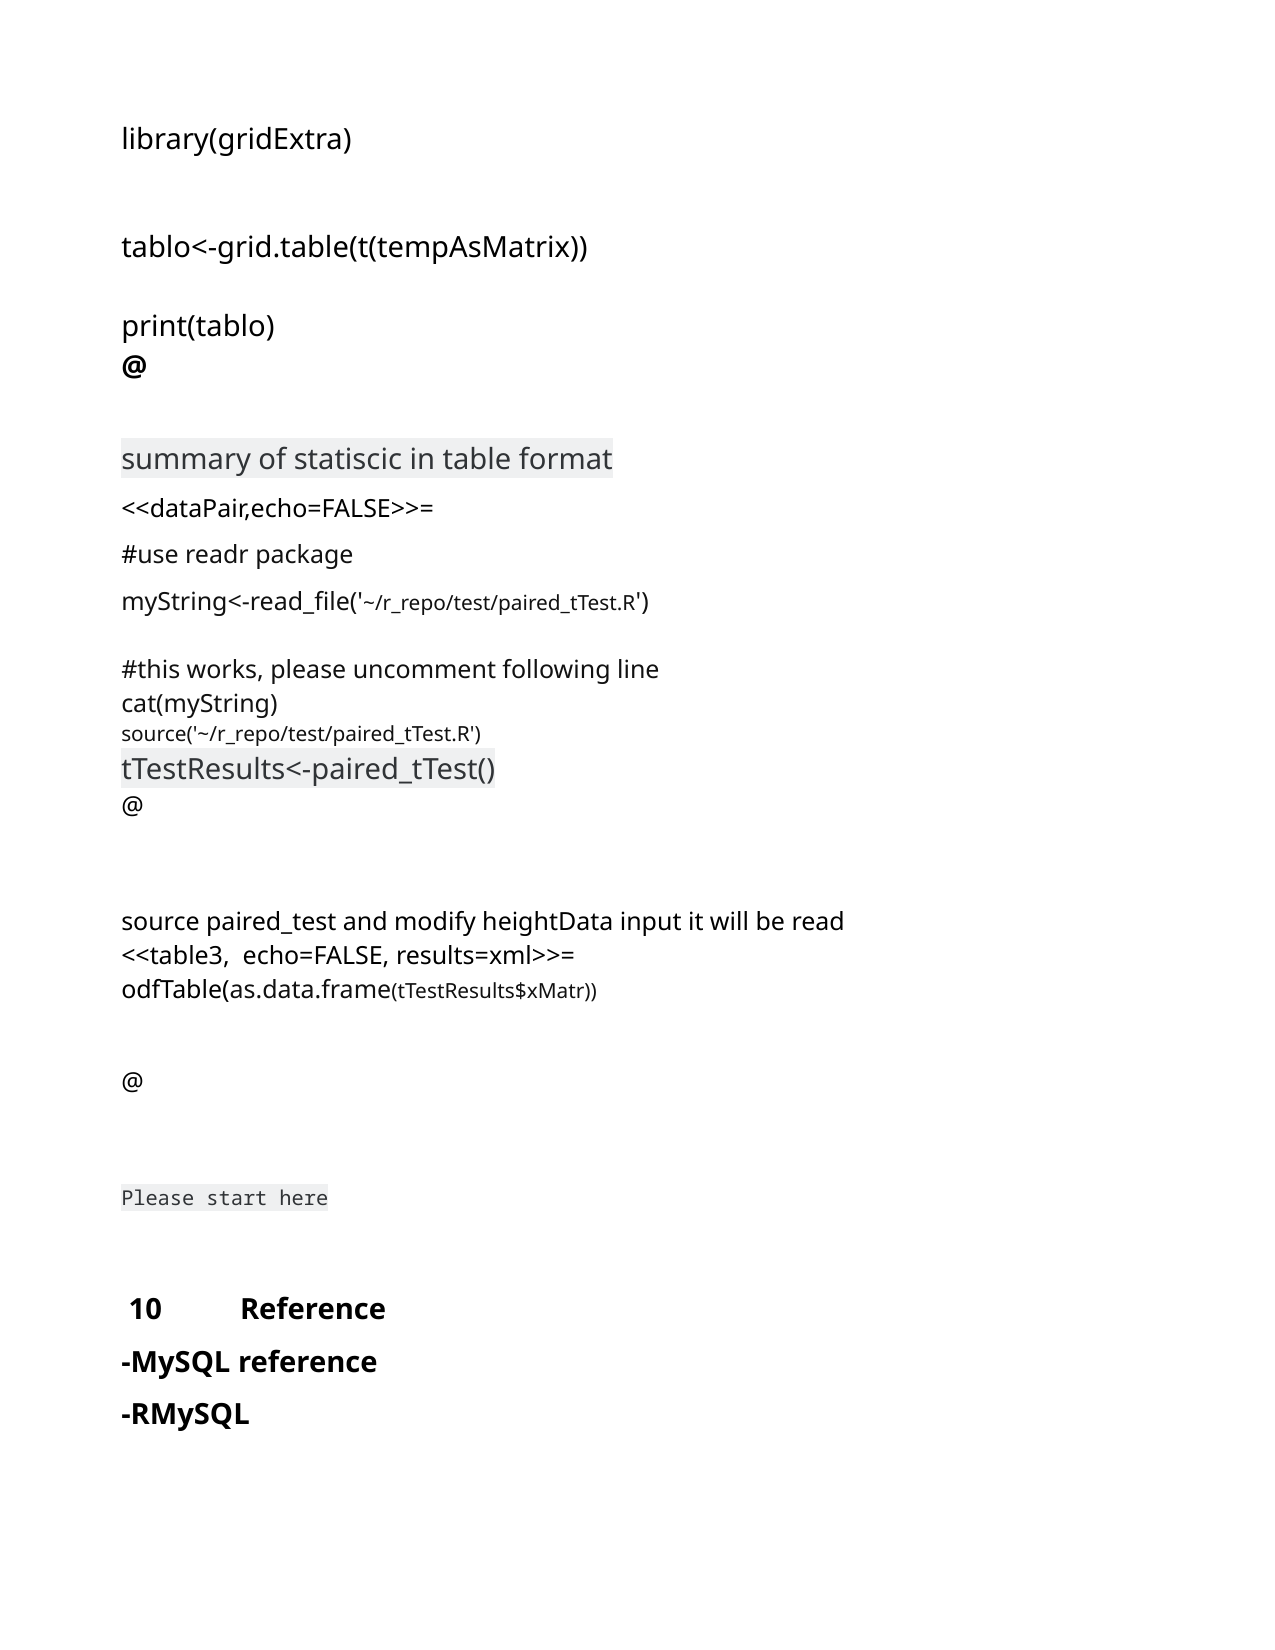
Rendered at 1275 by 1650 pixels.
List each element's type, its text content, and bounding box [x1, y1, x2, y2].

text tTestResults<-paired_tTest() [121, 748, 1158, 788]
text source paired_test and modify heightData input it will be read [121, 903, 1158, 937]
text myString<-read_file('~/r_repo/test/paired_tTest.R') [121, 583, 1158, 617]
text <<dataPair,echo=FALSE>>= [121, 490, 1158, 524]
text -MySQL reference [121, 1341, 1158, 1381]
text tablo<-grid.table(t(tempAsMatrix)) [121, 226, 1158, 266]
text odfTable(as.data.frame(tTestResults$xMatr)) [121, 972, 1158, 1006]
text -RMySQL [121, 1393, 1158, 1433]
text #use readr package [121, 537, 1158, 571]
subtitle Reference [121, 1289, 1158, 1328]
text library(gridExtra) [121, 118, 1158, 158]
text summary of statiscic in table format [121, 438, 1158, 478]
text #this works, please uncomment following line [121, 651, 1158, 686]
text @ [121, 1063, 1158, 1098]
text @ [121, 788, 1158, 822]
text cat(myString) [121, 686, 1158, 719]
text Please start here [121, 1184, 1158, 1211]
text @ [121, 345, 1158, 385]
text source('~/r_repo/test/paired_tTest.R') [121, 719, 1158, 748]
text <<table3, echo=FALSE, results=xml>>= [121, 937, 1158, 972]
text print(tablo) [121, 305, 1158, 345]
